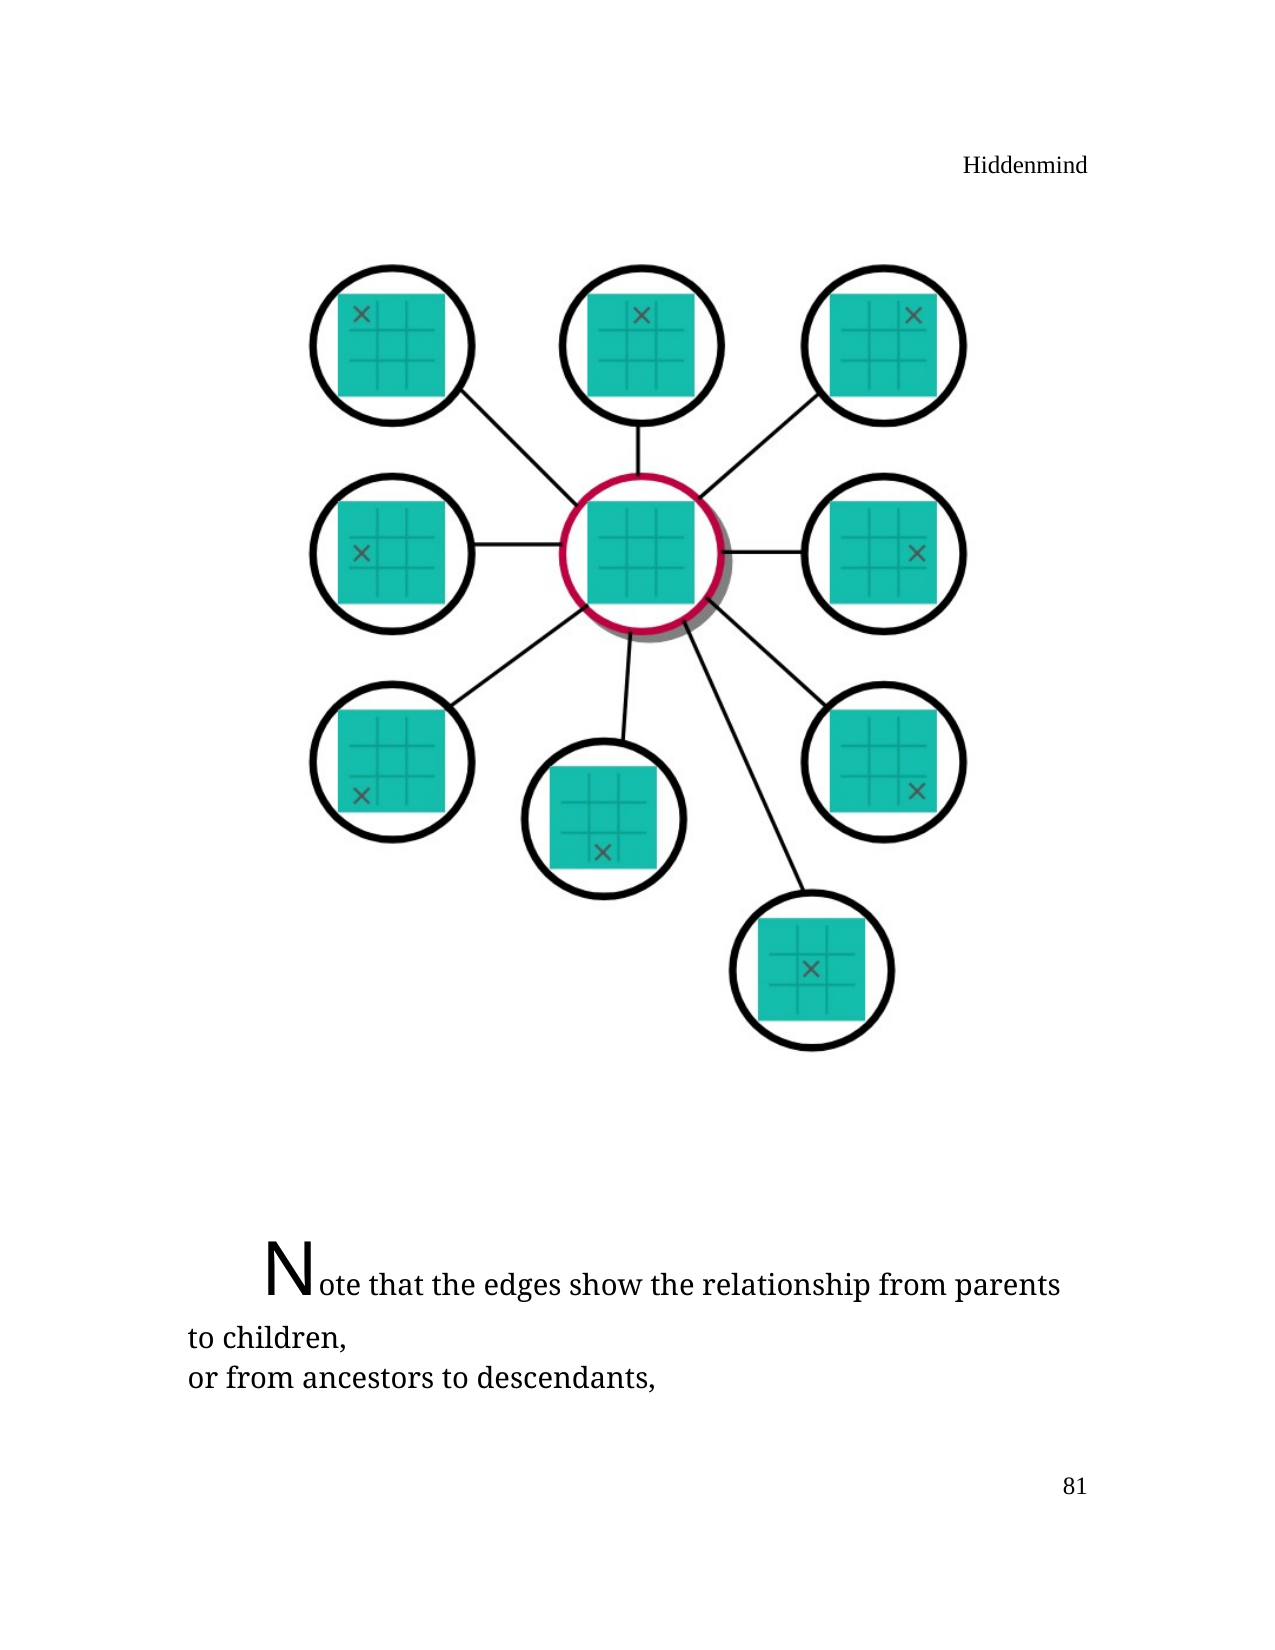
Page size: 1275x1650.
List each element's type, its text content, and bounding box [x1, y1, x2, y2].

text or from ancestors to descendants, [187, 1357, 1087, 1397]
picture [298, 249, 977, 1057]
text Note that the edges show the relationship from parents to children, [187, 1215, 1087, 1357]
